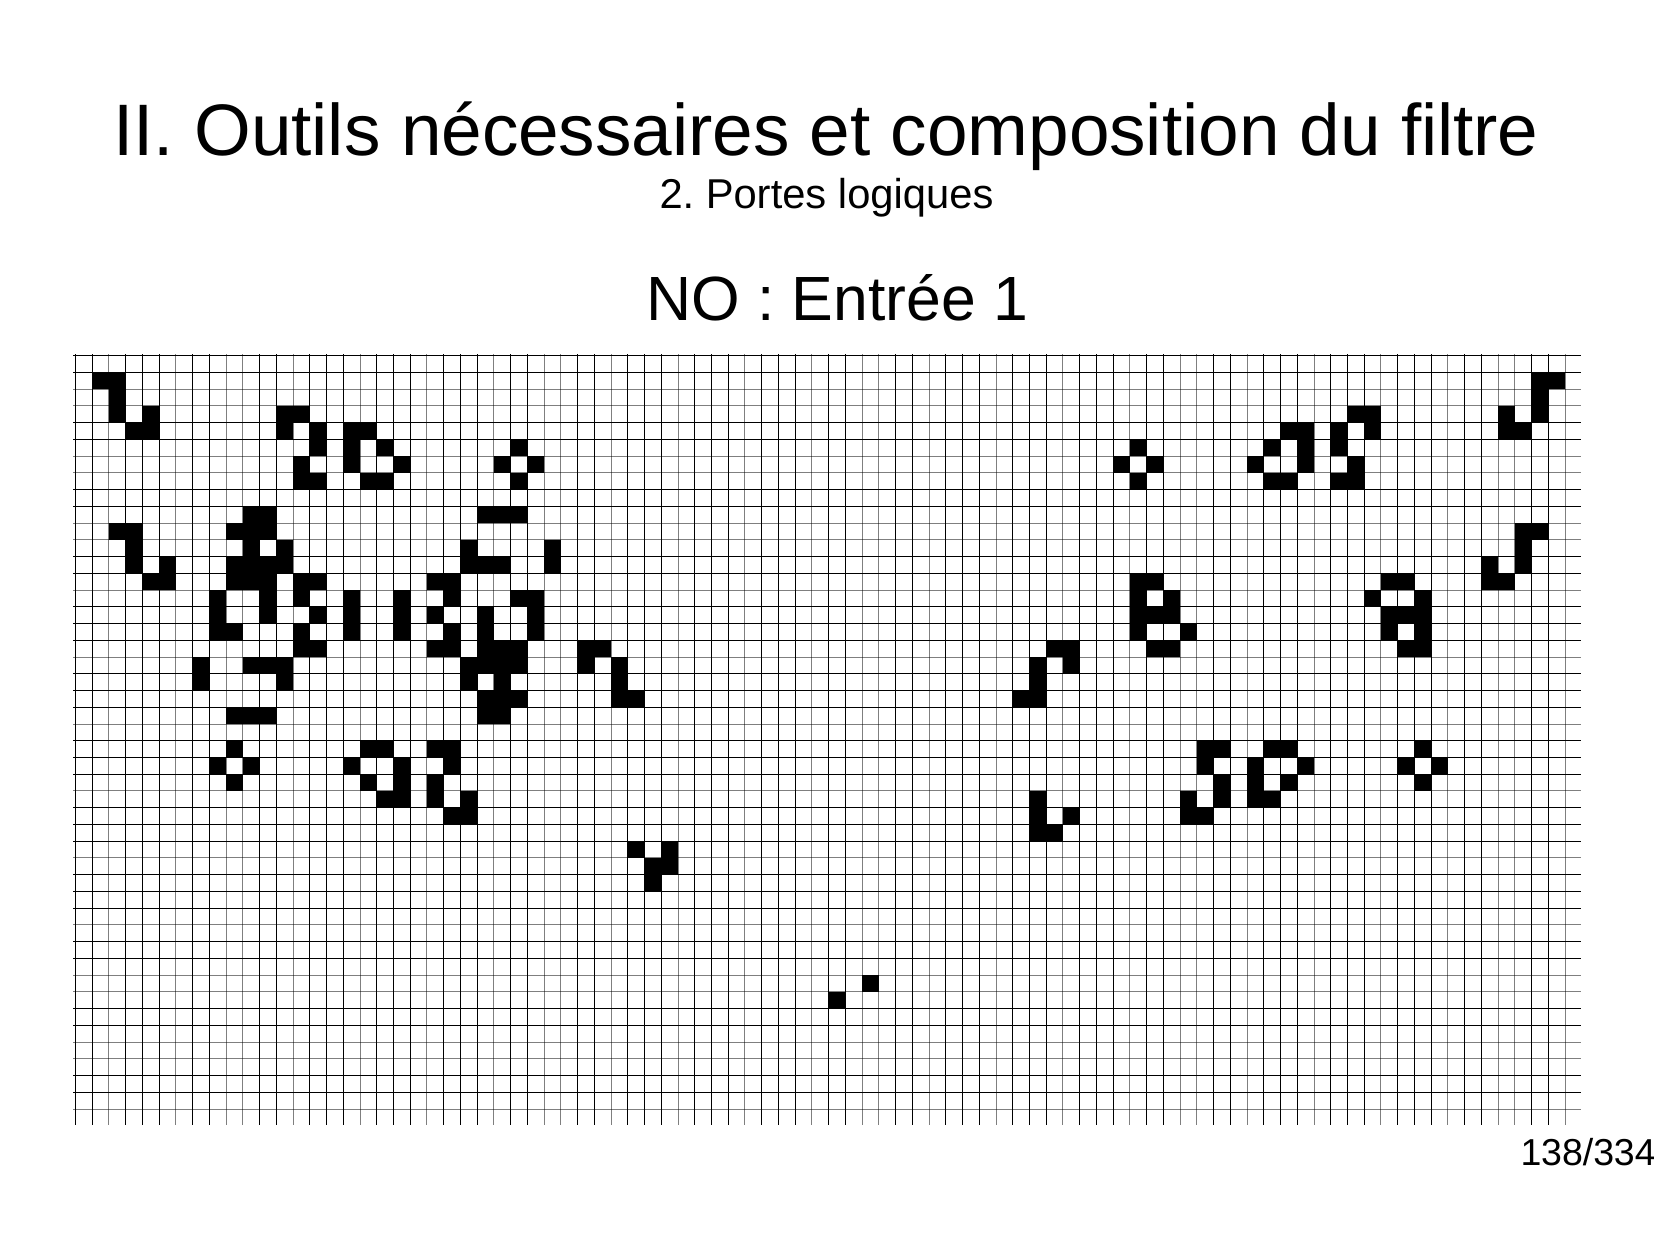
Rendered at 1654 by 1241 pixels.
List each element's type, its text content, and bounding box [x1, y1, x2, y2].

text_box <number>/334 [1505, 1124, 1654, 1182]
text_box NO : Entrée 1 [631, 256, 1044, 342]
title II. Outils nécessaires et composition du filtre 2. Portes logiques [82, 49, 1571, 257]
picture [73, 354, 1581, 1125]
